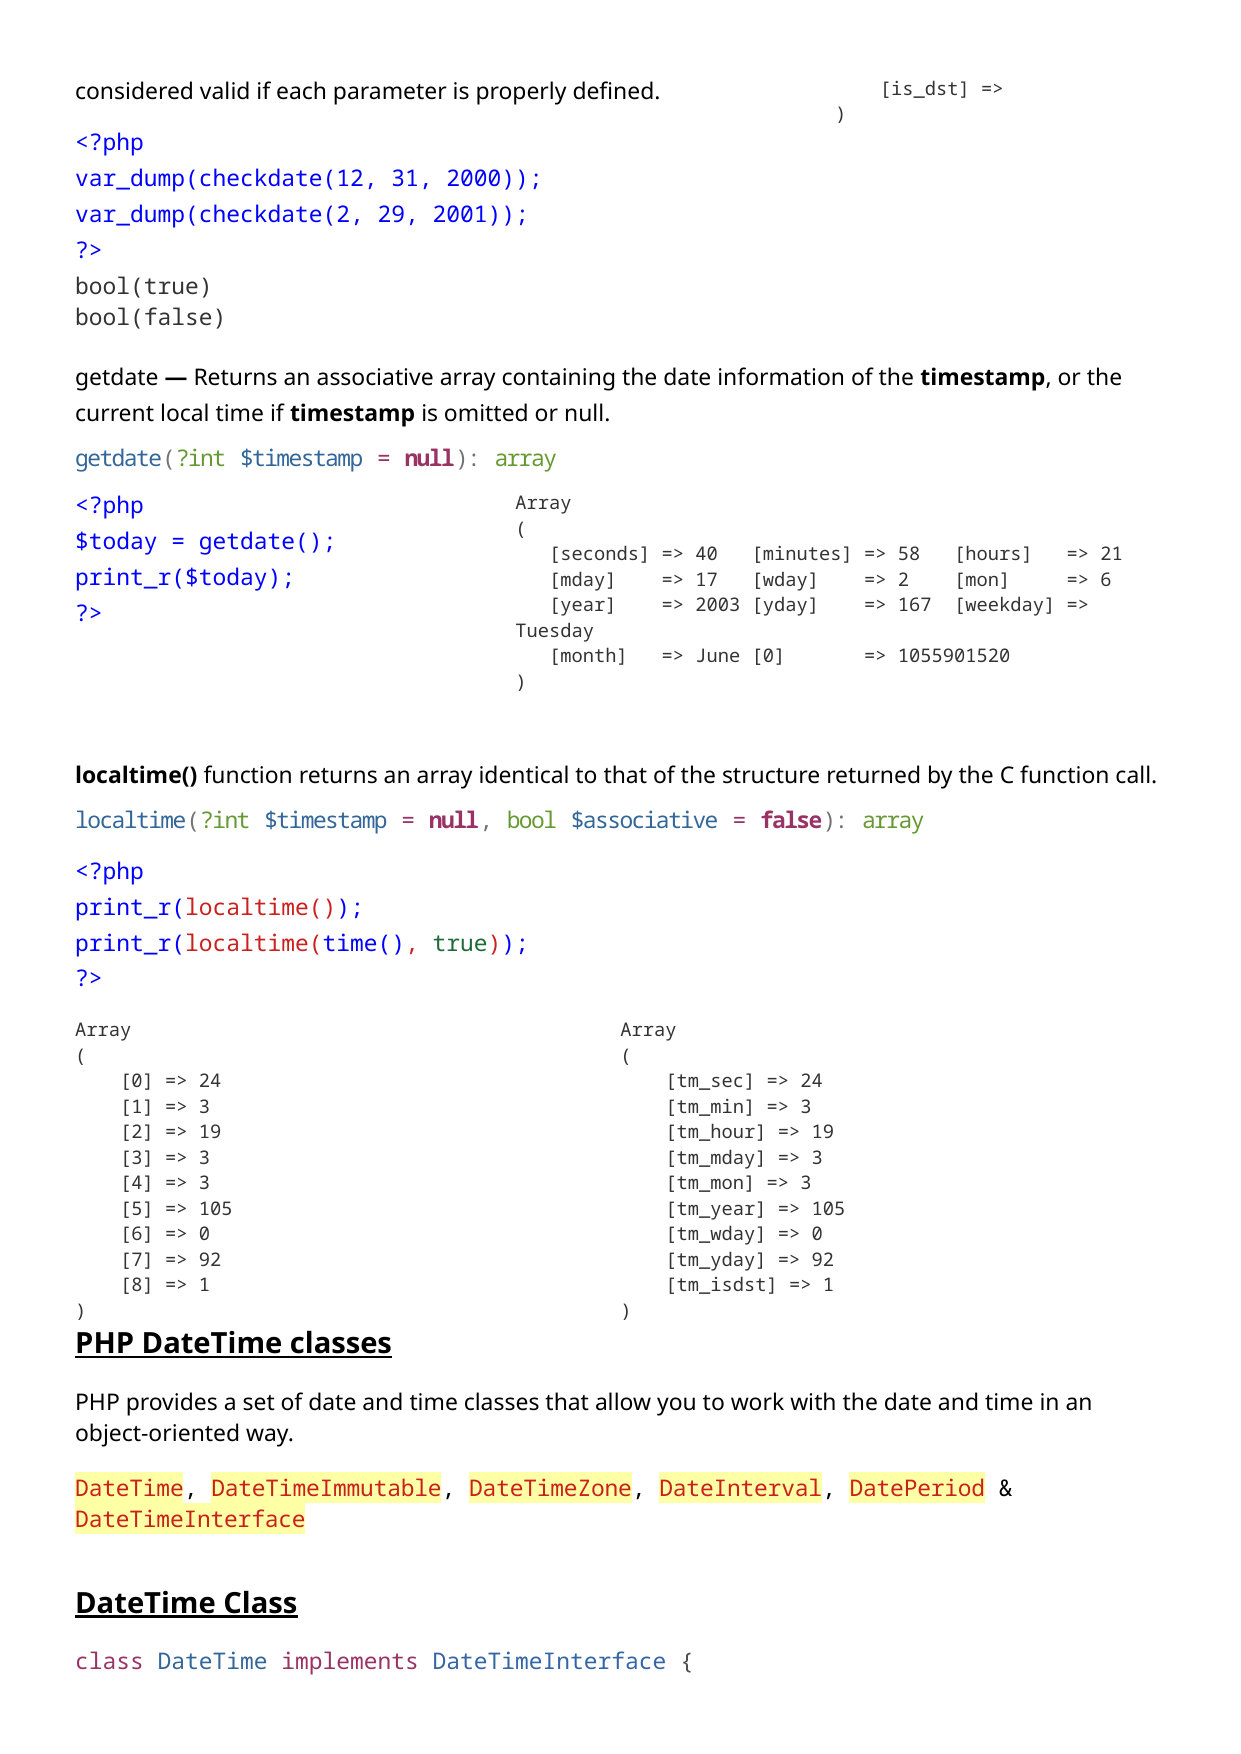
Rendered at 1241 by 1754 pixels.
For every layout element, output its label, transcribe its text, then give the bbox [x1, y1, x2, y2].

subtitle PHP DateTime classes [75, 1323, 1166, 1362]
table_header Array ( [seconds] => 40 [minutes] => 58 [hours] => 21 [mday] => 17 [wday] => 2 [mon] => 6 [year] => 2003 [yday] => 167 [weekday] => Tuesday [month] => June [0] => 1055901520 ) [515, 489, 1166, 693]
table_header Array ( [0] => 24 [1] => 3 [2] => 19 [3] => 3 [4] => 3 [5] => 105 [6] => 0 [7] => 92 [8] => 1 ) [75, 1016, 620, 1323]
table_header considered valid if each parameter is properly defined. [75, 75, 835, 126]
text getdate(?int $timestamp = null): array [75, 441, 1166, 473]
table_header [is_dst] => ) [835, 75, 1166, 126]
text <?php var_dump(checkdate(12, 31, 2000)); var_dump(checkdate(2, 29, 2001)); ?> [75, 126, 1166, 265]
subtitle bool(true) [75, 270, 1166, 301]
text <?php print_r(localtime()); print_r(localtime(time(), true)); ?> [75, 854, 1166, 994]
text localtime() function returns an array identical to that of the structure returned by the C function call. [75, 759, 1166, 790]
table_header <?php $today = getdate(); print_r($today); ?> [75, 489, 515, 693]
text DateTime, DateTimeImmutable, DateTimeZone, DateInterval, DatePeriod & DateTimeInterface [75, 1472, 1166, 1534]
text getdate — Returns an associative array containing the date information of the timestamp, or the current local time if timestamp is omitted or null. [75, 361, 1166, 428]
table_header Array ( [tm_sec] => 24 [tm_min] => 3 [tm_hour] => 19 [tm_mday] => 3 [tm_mon] => 3 [tm_year] => 105 [tm_wday] => 0 [tm_yday] => 92 [tm_isdst] => 1 ) [620, 1016, 1166, 1323]
text bool(false) [75, 301, 1166, 332]
text PHP provides a set of date and time classes that allow you to work with the date and time in an object-oriented way. [75, 1386, 1166, 1448]
text DateTime Class [75, 1582, 1166, 1622]
text localtime(?int $timestamp = null, bool $associative = false): array [75, 804, 1166, 835]
text class DateTime implements DateTimeInterface { [75, 1645, 1166, 1676]
